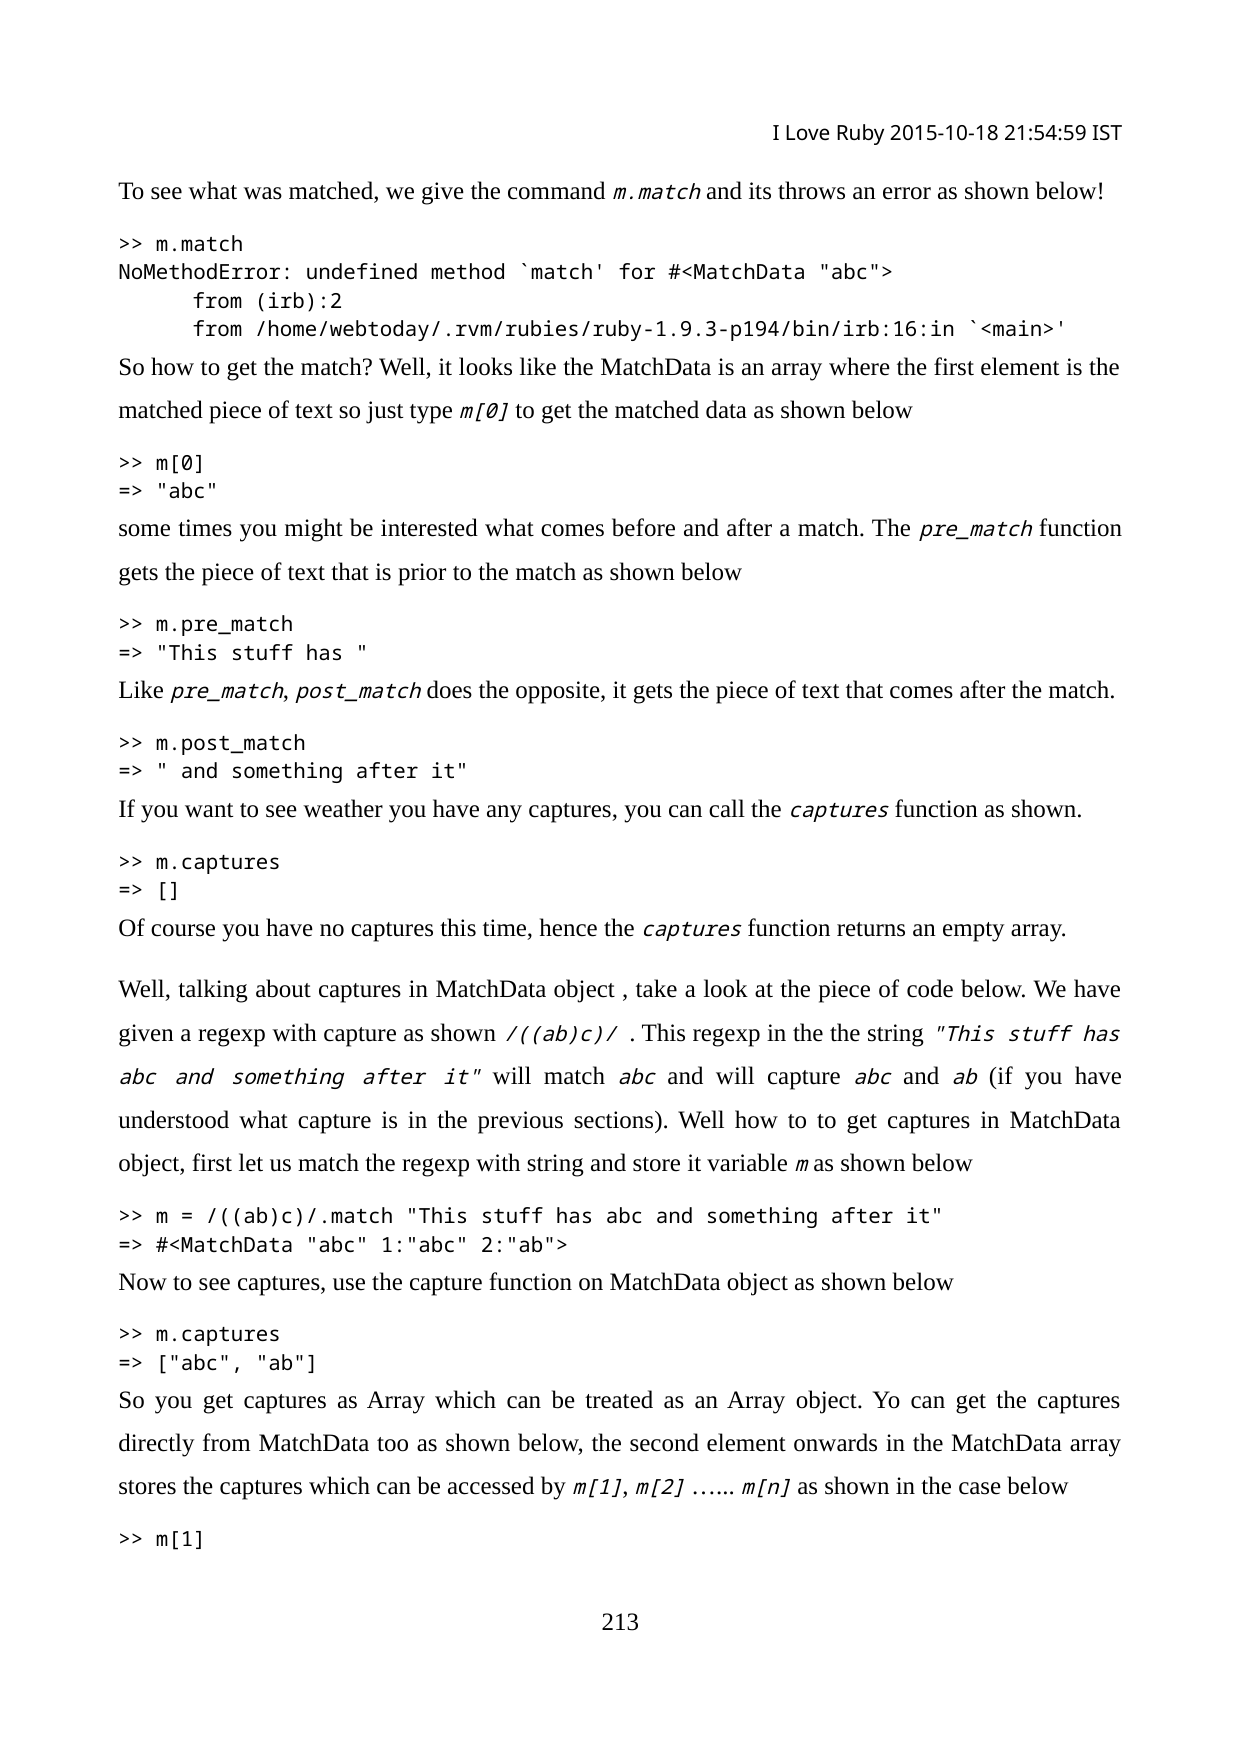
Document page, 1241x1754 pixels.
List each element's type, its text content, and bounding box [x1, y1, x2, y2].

text >> m.match [118, 229, 1122, 257]
text Now to see captures, use the capture function on MatchData object as shown below [118, 1267, 1122, 1296]
text => ["abc", "ab"] [118, 1348, 1122, 1376]
text => "abc" [118, 476, 1122, 505]
text If you want to see weather you have any captures, you can call the captures function as shown. [118, 794, 1122, 823]
text So how to get the match? Well, it looks like the MatchData is an array where the first element is the matched piece of text so just type m[0] to get the matched data as shown below [118, 352, 1122, 424]
text Of course you have no captures this time, hence the captures function returns an empty array. [118, 913, 1122, 942]
text some times you might be interested what comes before and after a match. The pre_match function gets the piece of text that is prior to the match as shown below [118, 513, 1122, 586]
text >> m = /((ab)c)/.match "This stuff has abc and something after it" [118, 1201, 1122, 1230]
text => " and something after it" [118, 757, 1122, 785]
text >> m.pre_match [118, 609, 1122, 638]
text Well, talking about captures in MatchData object , take a look at the piece of code below. We have given a regexp with capture as shown /((ab)c)/ . This regexp in the the string "This stuff has abc and something after it" will match abc and will capture abc and ab (if you have understood what capture is in the previous sections). Well how to to get captures in MatchData object, first let us match the regexp with string and store it variable m as shown below [118, 974, 1122, 1178]
text >> m[1] [118, 1524, 1122, 1553]
text from /home/webtoday/.rvm/rubies/ruby-1.9.3-p194/bin/irb:16:in `<main>' [118, 314, 1122, 343]
text => [] [118, 875, 1122, 904]
text Like pre_match, post_match does the opposite, it gets the piece of text that comes after the match. [118, 675, 1122, 704]
text >> m.captures [118, 1319, 1122, 1348]
text from (irb):2 [118, 286, 1122, 314]
text NoMethodError: undefined method `match' for #<MatchData "abc"> [118, 257, 1122, 286]
text => #<MatchData "abc" 1:"abc" 2:"ab"> [118, 1230, 1122, 1258]
text => "This stuff has " [118, 638, 1122, 666]
text >> m.captures [118, 847, 1122, 875]
text >> m.post_match [118, 728, 1122, 757]
text So you get captures as Array which can be treated as an Array object. Yo can get the captures directly from MatchData too as shown below, the second element onwards in the MatchData array stores the captures which can be accessed by m[1], m[2] …... m[n] as shown in the case below [118, 1385, 1122, 1501]
text To see what was matched, we give the command m.match and its throws an error as shown below! [118, 176, 1122, 206]
text >> m[0] [118, 448, 1122, 476]
